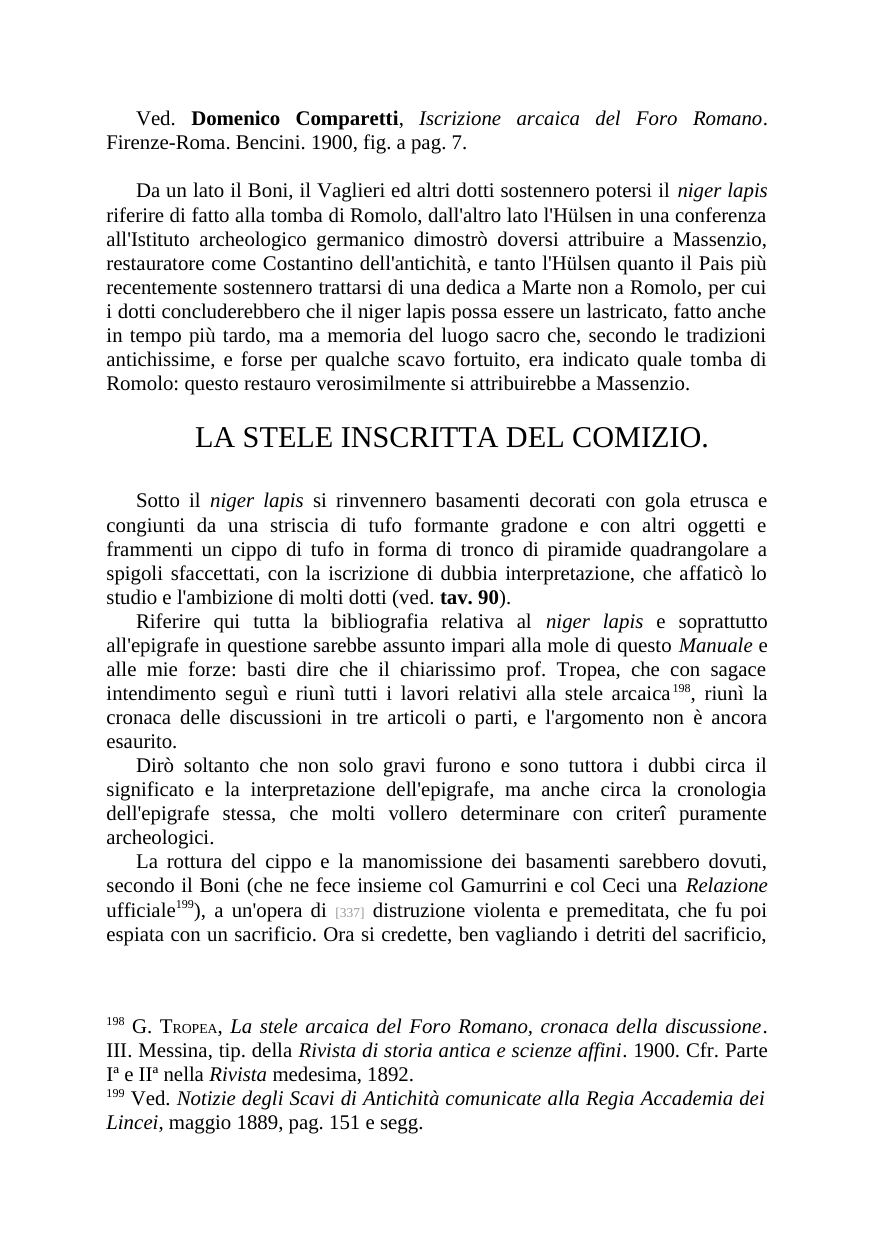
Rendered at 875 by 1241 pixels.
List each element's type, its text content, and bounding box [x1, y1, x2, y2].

text Da un lato il Boni, il Vaglieri ed altri dotti sostennero potersi il niger lapis riferire di fatto alla tomba di Romolo, dall'altro lato l'Hülsen in una conferenza all'Istituto archeologico germanico dimostrò doversi attribuire a Massenzio, restauratore come Costantino dell'antichità, e tanto l'Hülsen quanto il Pais più recentemente sostennero trattarsi di una dedica a Marte non a Romolo, per cui i dotti concluderebbero che il niger lapis possa essere un lastricato, fatto anche in tempo più tardo, ma a memoria del luogo sacro che, secondo le tradizioni antichissime, e forse per qualche scavo fortuito, era indicato quale tomba di Romolo: questo restauro verosimilmente si attribuirebbe a Massenzio. [106, 178, 768, 395]
text G. Tropea, La stele arcaica del Foro Romano, cronaca della discussione. III. Messina, tip. della Rivista di storia antica e scienze affini. 1900. Cfr. Parte Iª e IIª nella Rivista medesima, 1892. [106, 1014, 768, 1086]
text Riferire qui tutta la bibliografia relativa al niger lapis e soprattutto all'epigrafe in questione sarebbe assunto impari alla mole di questo Manuale e alle mie forze: basti dire che il chiarissimo prof. Tropea, che con sagace intendimento seguì e riunì tutti i lavori relativi alla stele arcaica, riunì la cronaca delle discussioni in tre articoli o parti, e l'argomento non è ancora esaurito. [106, 609, 768, 753]
text Ved. Notizie degli Scavi di Antichità comunicate alla Regia Accademia dei Lincei, maggio 1889, pag. 151 e segg. [106, 1086, 768, 1134]
text Sotto il niger lapis si rinvennero basamenti decorati con gola etrusca e congiunti da una striscia di tufo formante gradone e con altri oggetti e frammenti un cippo di tufo in forma di tronco di piramide quadrangolare a spigoli sfaccettati, con la iscrizione di dubbia interpretazione, che affaticò lo studio e l'ambizione di molti dotti (ved. tav. 90). [106, 488, 768, 609]
text La rottura del cippo e la manomissione dei basamenti sarebbero dovuti, secondo il Boni (che ne fece insieme col Gamurrini e col Ceci una Relazione ufficiale), a un'opera di [337] distruzione violenta e premeditata, che fu poi espiata con un sacrificio. Ora si credette, ben vagliando i detriti del sacrificio, [106, 849, 768, 946]
subtitle LA STELE INSCRITTA DEL COMIZIO. [106, 419, 768, 454]
text Ved. Domenico Comparetti, Iscrizione arcaica del Foro Romano. Firenze-Roma. Bencini. 1900, fig. a pag. 7. [106, 106, 768, 154]
text Dirò soltanto che non solo gravi furono e sono tuttora i dubbi circa il significato e la interpretazione dell'epigrafe, ma anche circa la cronologia dell'epigrafe stessa, che molti vollero determinare con criterî puramente archeologici. [106, 753, 768, 849]
